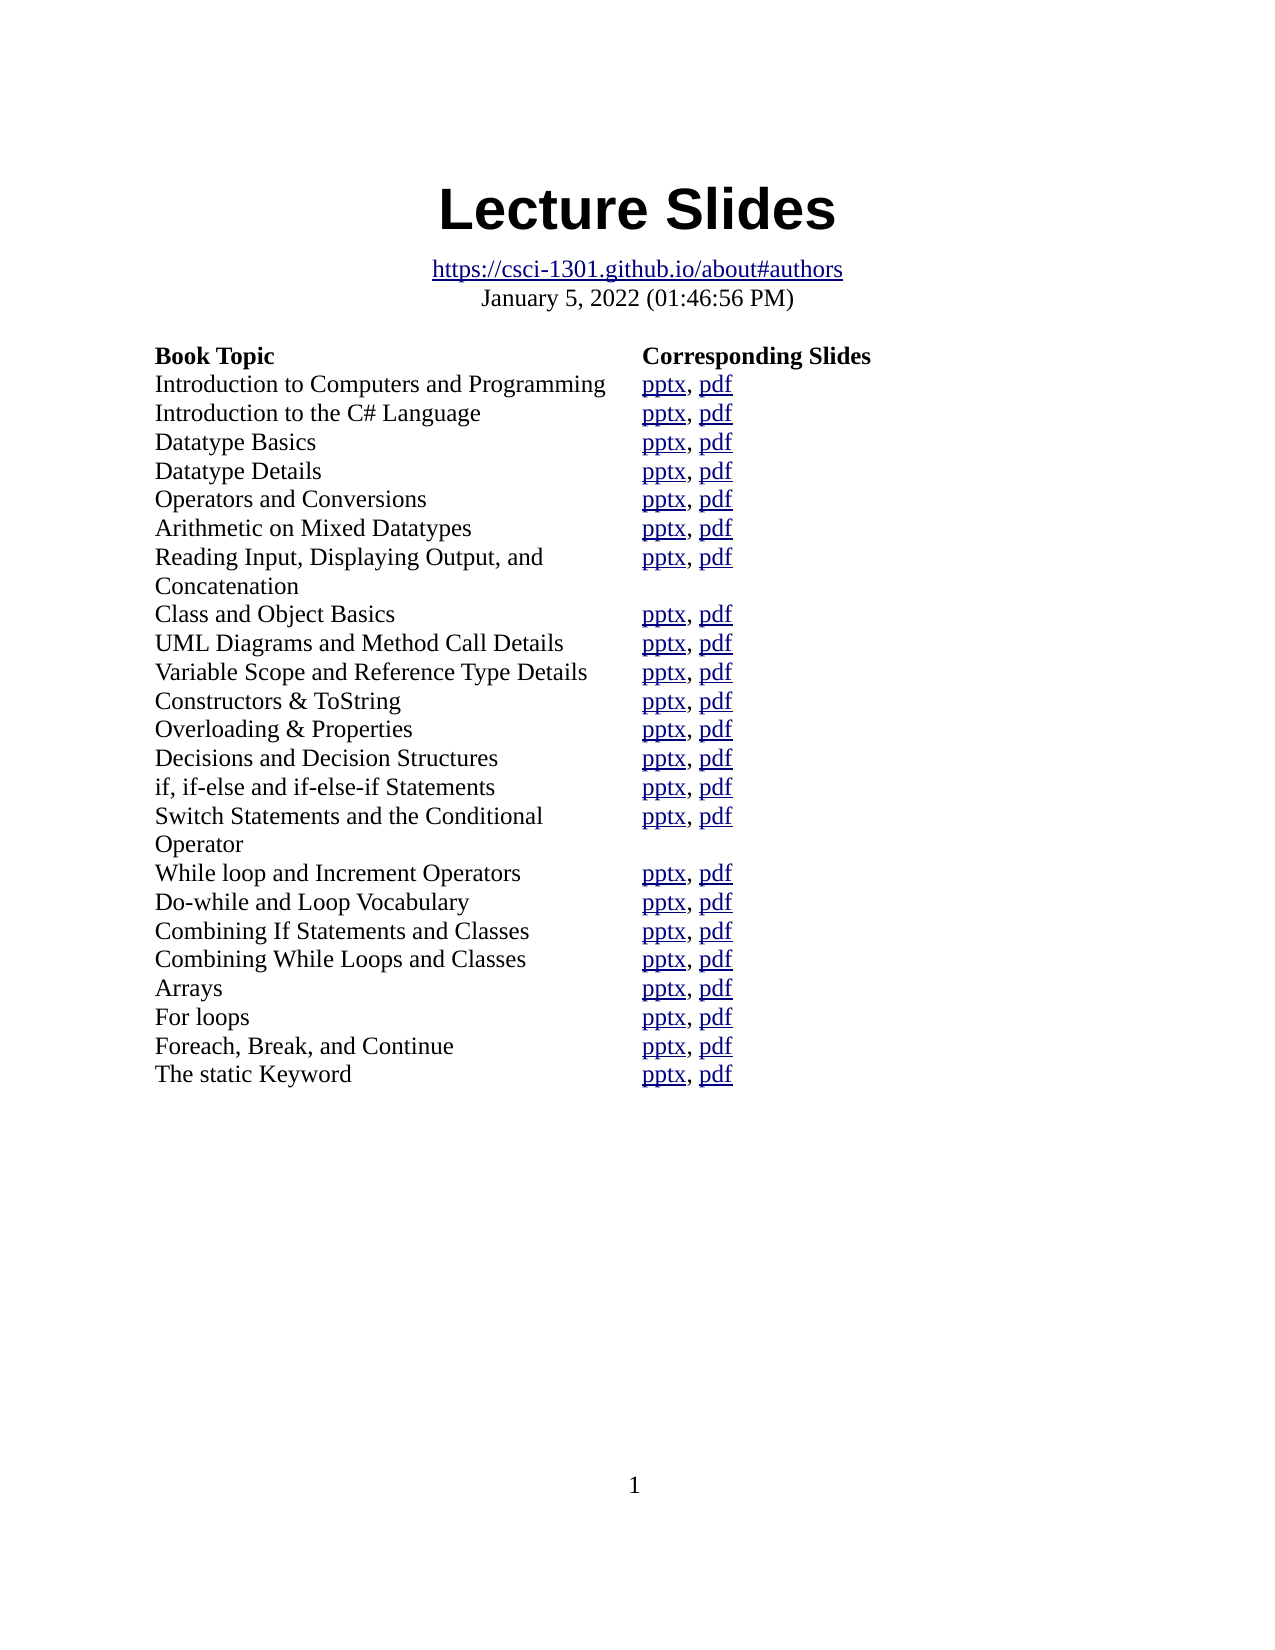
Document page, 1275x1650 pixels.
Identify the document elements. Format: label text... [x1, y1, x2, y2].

table_cell pptx, pdf [638, 887, 1125, 916]
table_cell Variable Scope and Reference Type Details [150, 657, 637, 686]
table_cell Class and Object Basics [150, 600, 637, 628]
table_cell Constructors & ToString [150, 686, 637, 714]
table_cell Introduction to Computers and Programming [150, 370, 637, 398]
table_cell if, if-else and if-else-if Statements [150, 772, 637, 801]
table_cell Combining If Statements and Classes [150, 916, 637, 944]
table_cell pptx, pdf [638, 427, 1125, 456]
table_cell Overloading & Properties [150, 715, 637, 743]
table_cell UML Diagrams and Method Call Details [150, 628, 637, 657]
table_cell pptx, pdf [638, 456, 1125, 484]
table_cell pptx, pdf [638, 858, 1125, 887]
table_cell Do-while and Loop Vocabulary [150, 887, 637, 916]
table_cell pptx, pdf [638, 513, 1125, 542]
text https://csci-1301.github.io/about#authors [150, 254, 1125, 283]
table_cell pptx, pdf [638, 485, 1125, 513]
table_cell pptx, pdf [638, 657, 1125, 686]
table_header Corresponding Slides [638, 341, 1125, 369]
table_cell pptx, pdf [638, 398, 1125, 427]
table_cell pptx, pdf [638, 945, 1125, 973]
table_header Book Topic [150, 341, 637, 369]
table_cell The static Keyword [150, 1060, 637, 1088]
table_cell Reading Input, Displaying Output, and Concatenation [150, 542, 637, 599]
table_cell pptx, pdf [638, 973, 1125, 1002]
table_cell For loops [150, 1002, 637, 1031]
table_cell Arithmetic on Mixed Datatypes [150, 513, 637, 542]
table_cell pptx, pdf [638, 772, 1125, 801]
table_cell Combining While Loops and Classes [150, 945, 637, 973]
table_cell Datatype Basics [150, 427, 637, 456]
table_cell Switch Statements and the Conditional Operator [150, 801, 637, 858]
table_cell pptx, pdf [638, 743, 1125, 772]
table_cell pptx, pdf [638, 916, 1125, 944]
table_cell Introduction to the C# Language [150, 398, 637, 427]
table_cell pptx, pdf [638, 542, 1125, 599]
table_cell pptx, pdf [638, 1060, 1125, 1088]
table_cell pptx, pdf [638, 801, 1125, 858]
table_cell While loop and Increment Operators [150, 858, 637, 887]
table_cell pptx, pdf [638, 715, 1125, 743]
table_cell Foreach, Break, and Continue [150, 1031, 637, 1059]
table_cell pptx, pdf [638, 686, 1125, 714]
table_cell pptx, pdf [638, 1031, 1125, 1059]
table_cell Datatype Details [150, 456, 637, 484]
table_cell pptx, pdf [638, 600, 1125, 628]
table_cell pptx, pdf [638, 370, 1125, 398]
title Lecture Slides [150, 175, 1125, 242]
table_cell pptx, pdf [638, 1002, 1125, 1031]
table_cell pptx, pdf [638, 628, 1125, 657]
table_cell Operators and Conversions [150, 485, 637, 513]
table_cell Decisions and Decision Structures [150, 743, 637, 772]
table_cell Arrays [150, 973, 637, 1002]
text January 5, 2022 (01:46:56 PM) [150, 283, 1125, 312]
